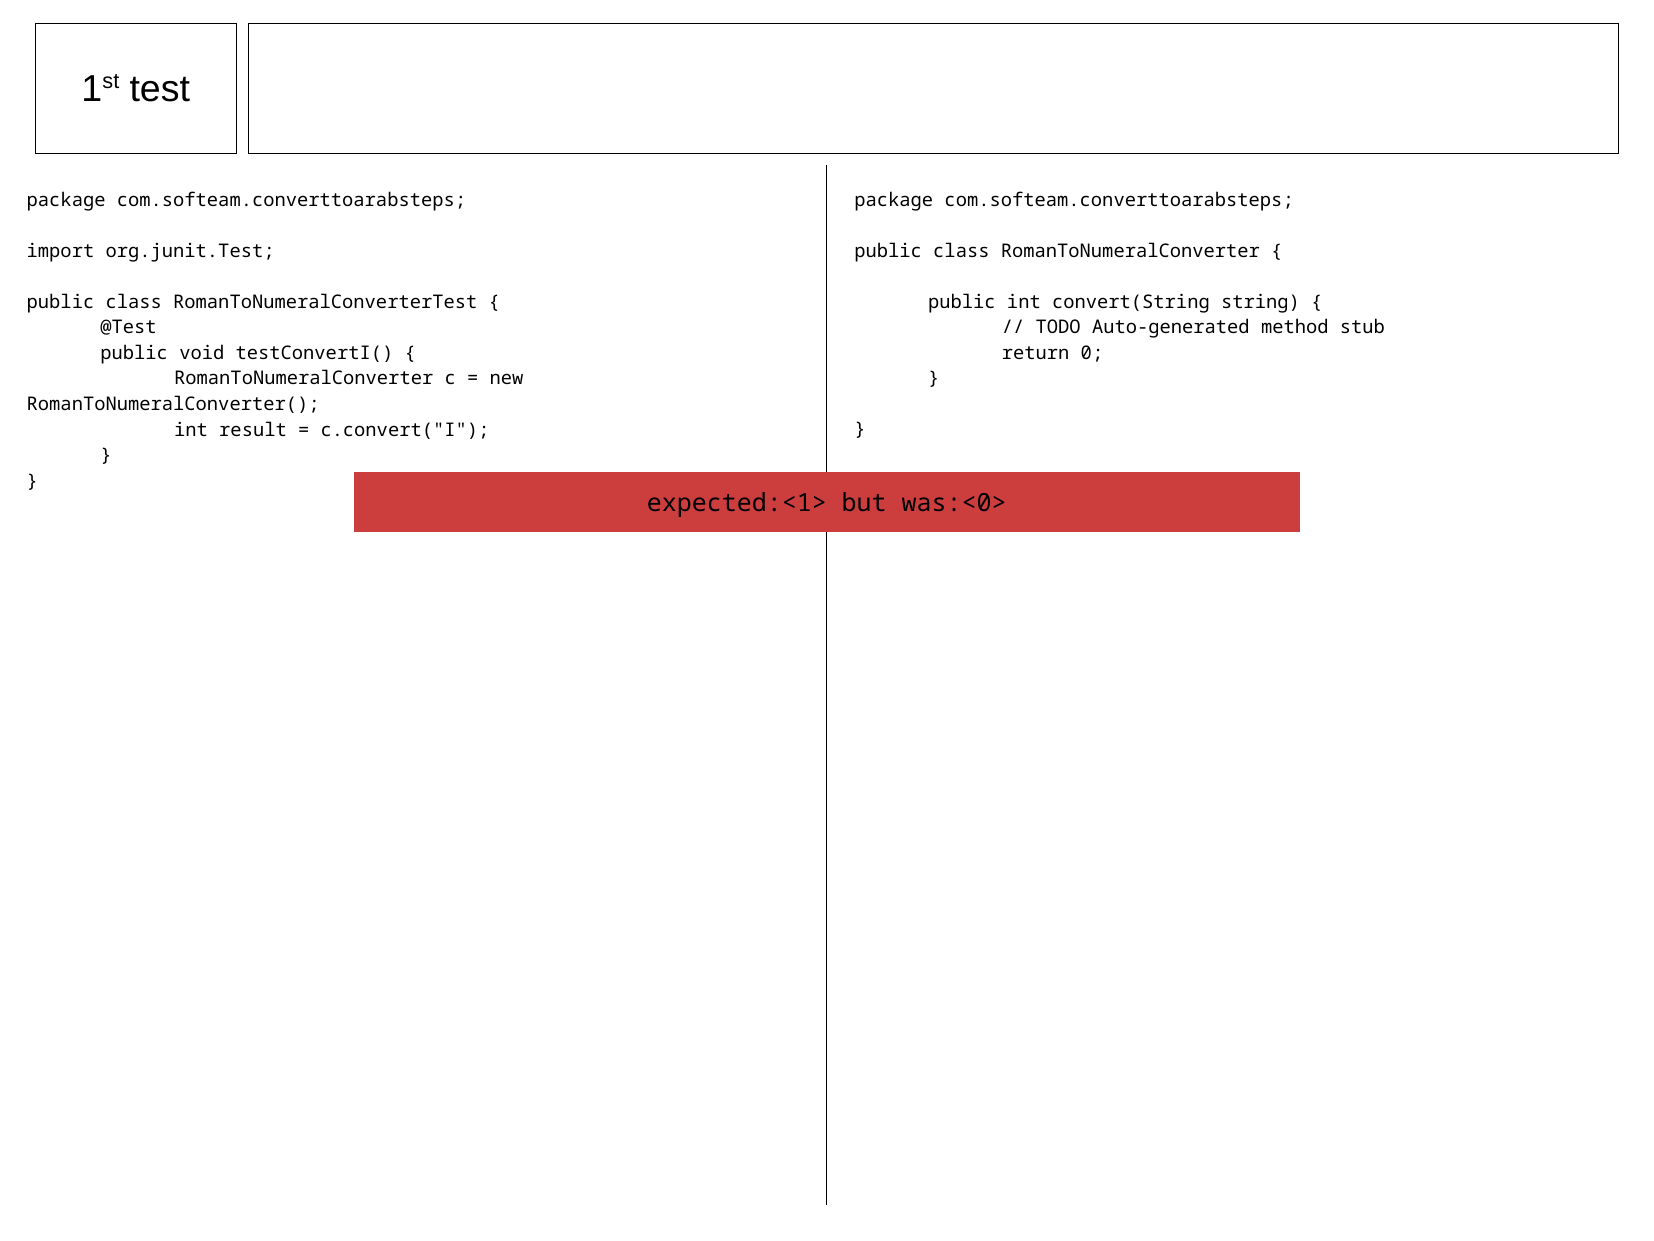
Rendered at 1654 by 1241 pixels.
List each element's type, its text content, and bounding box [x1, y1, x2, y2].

text_box expected:<1> but was:<0> [354, 472, 1300, 532]
text_box 1st test [35, 23, 237, 154]
text_box package com.softeam.converttoarabsteps; import org.junit.Test; public class RomanToNumeralConverterTest { @Test public void testConvertI() { RomanToNumeralConverter c = new RomanToNumeralConverter(); int result = c.convert("I"); } } [11, 178, 792, 437]
text_box package com.softeam.converttoarabsteps; public class RomanToNumeralConverter { public int convert(String string) { // TODO Auto-generated method stub return 0; } } [839, 178, 1620, 414]
